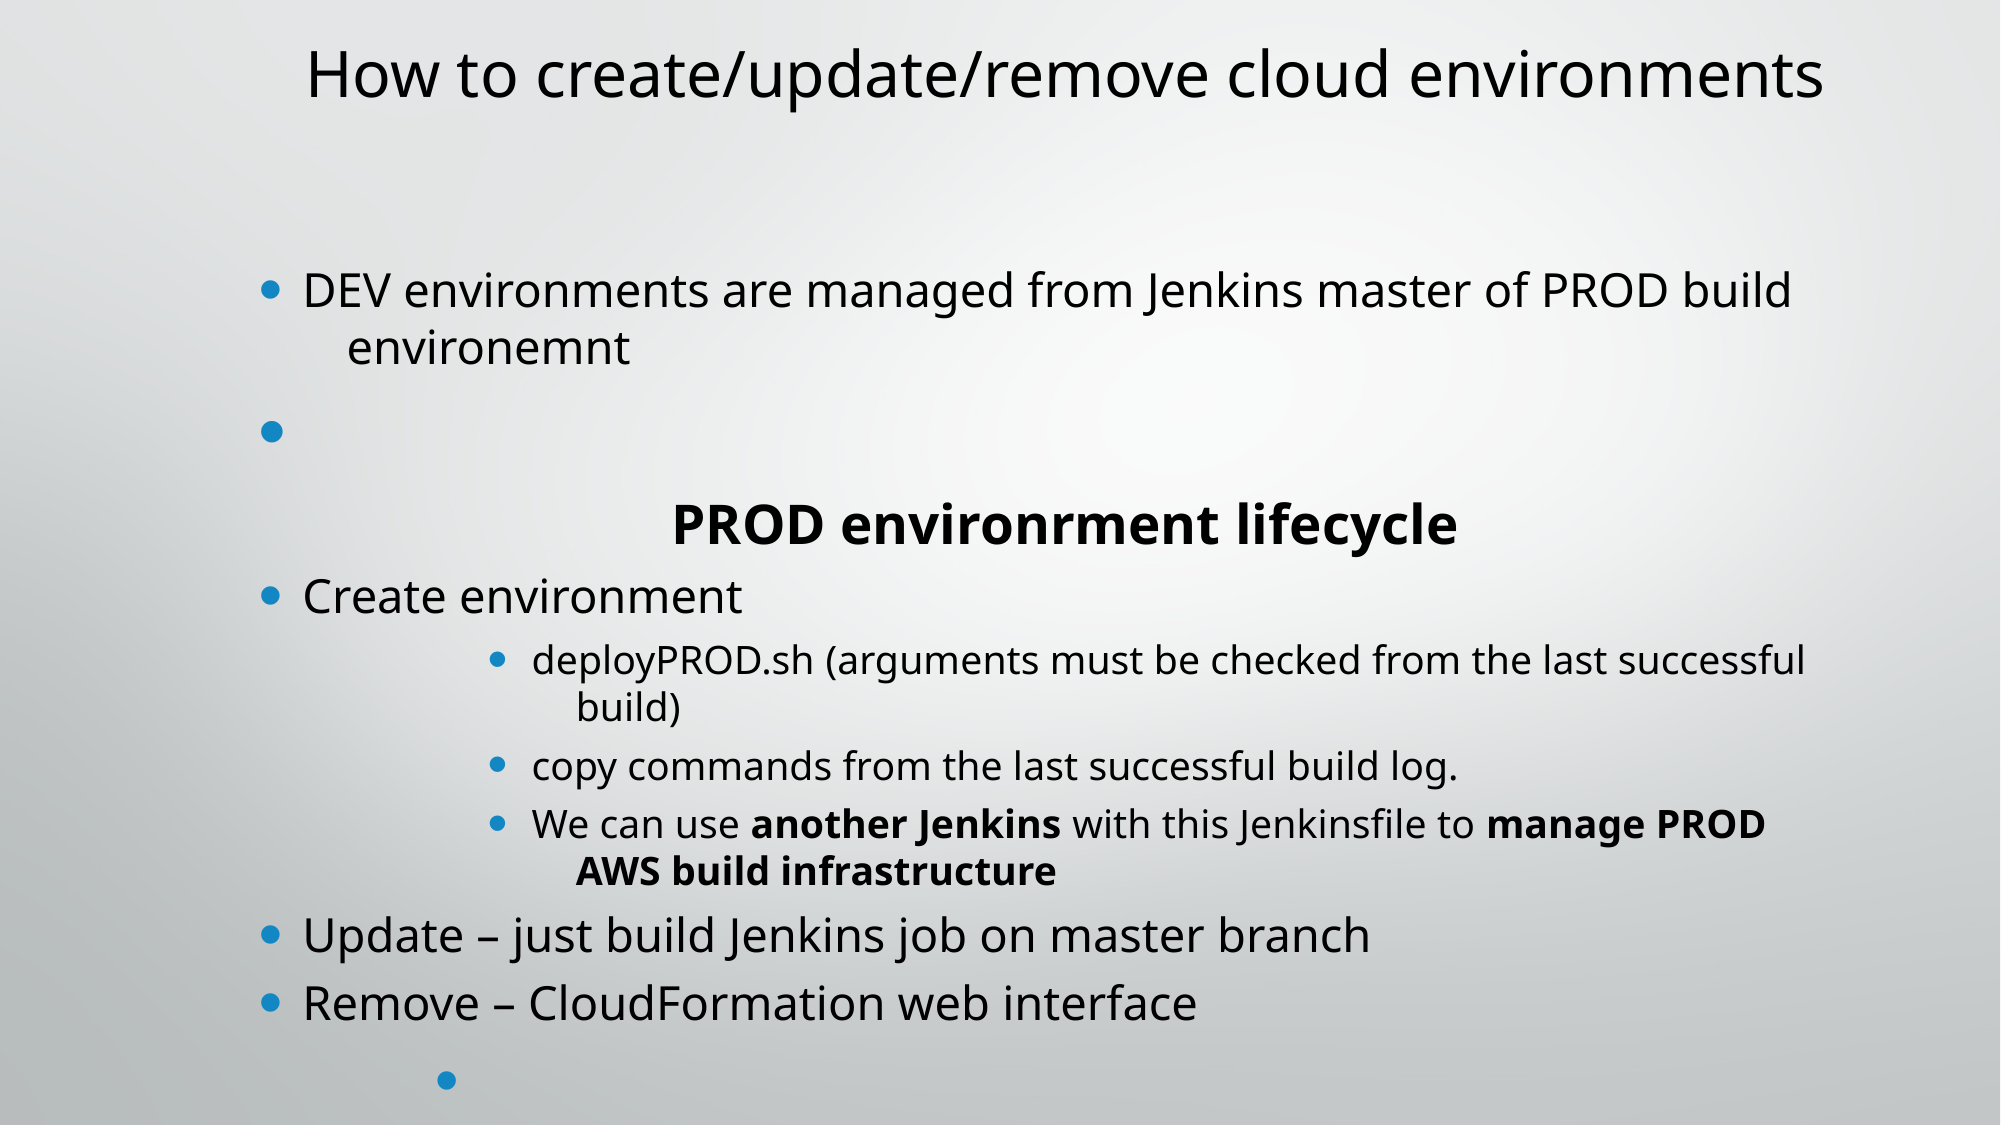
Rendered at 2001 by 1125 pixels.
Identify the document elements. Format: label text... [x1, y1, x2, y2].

title How to create/update/remove cloud environments [243, 0, 1887, 152]
list DEV environments are managed from Jenkins master of PROD build environemnt PROD environrment lifecycle Create environment deployPROD.sh (arguments must be checked from the last successful build) copy commands from the last successful build log. We can use another Jenkins with this Jenkinsfile to manage PROD AWS build infrastructure Update – just build Jenkins job on master branch Remove – CloudFormation web interface [243, 253, 1887, 1045]
